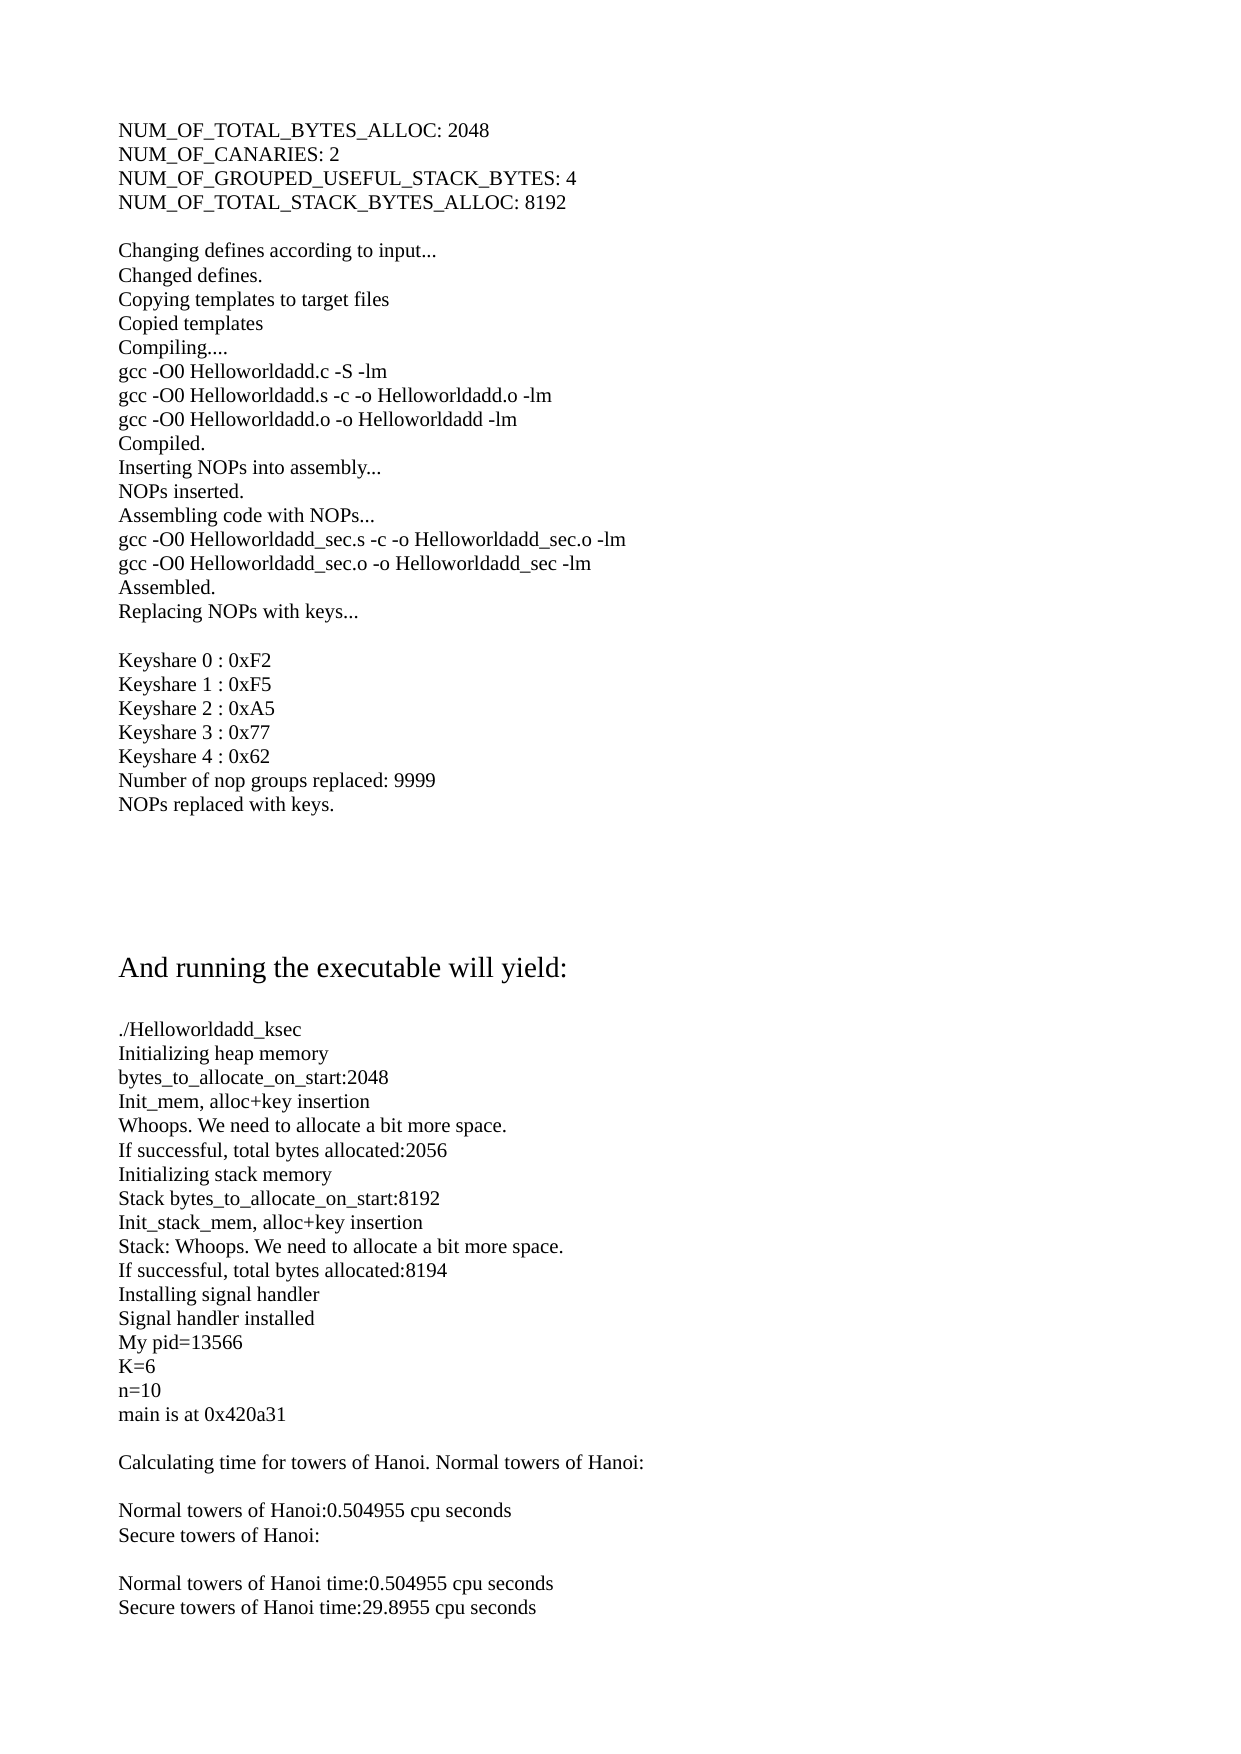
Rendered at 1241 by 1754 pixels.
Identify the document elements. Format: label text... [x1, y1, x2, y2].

text Stack bytes_to_allocate_on_start:8192 [118, 1186, 1122, 1210]
text Signal handler installed [118, 1306, 1122, 1330]
text Initializing stack memory [118, 1162, 1122, 1186]
text Installing signal handler [118, 1282, 1122, 1306]
text Compiled. [118, 431, 1122, 455]
text NOPs inserted. [118, 479, 1122, 503]
text Whoops. We need to allocate a bit more space. [118, 1113, 1122, 1137]
text Compiling.... [118, 335, 1122, 359]
text Inserting NOPs into assembly... [118, 455, 1122, 479]
text Changed defines. [118, 262, 1122, 287]
text If successful, total bytes allocated:2056 [118, 1137, 1122, 1162]
text Keyshare 4 : 0x62 [118, 744, 1122, 768]
text Number of nop groups replaced: 9999 [118, 768, 1122, 792]
text Copying templates to target files [118, 287, 1122, 311]
text gcc -O0 Helloworldadd_sec.s -c -o Helloworldadd_sec.o -lm [118, 527, 1122, 551]
text NOPs replaced with keys. [118, 792, 1122, 816]
text Keyshare 0 : 0xF2 [118, 647, 1122, 672]
text Calculating time for towers of Hanoi. Normal towers of Hanoi: [118, 1450, 1122, 1474]
text Keyshare 1 : 0xF5 [118, 672, 1122, 696]
text Keyshare 3 : 0x77 [118, 720, 1122, 744]
text gcc -O0 Helloworldadd.c -S -lm [118, 359, 1122, 383]
text Init_stack_mem, alloc+key insertion [118, 1210, 1122, 1234]
text If successful, total bytes allocated:8194 [118, 1258, 1122, 1282]
text Stack: Whoops. We need to allocate a bit more space. [118, 1234, 1122, 1258]
text gcc -O0 Helloworldadd.o -o Helloworldadd -lm [118, 407, 1122, 431]
text Normal towers of Hanoi time:0.504955 cpu seconds [118, 1571, 1122, 1595]
text gcc -O0 Helloworldadd_sec.o -o Helloworldadd_sec -lm [118, 551, 1122, 575]
text NUM_OF_CANARIES: 2 [118, 142, 1122, 166]
text Changing defines according to input... [118, 238, 1122, 262]
text gcc -O0 Helloworldadd.s -c -o Helloworldadd.o -lm [118, 383, 1122, 407]
text n=10 [118, 1378, 1122, 1402]
text K=6 [118, 1354, 1122, 1378]
text Secure towers of Hanoi time:29.8955 cpu seconds [118, 1595, 1122, 1619]
text Init_mem, alloc+key insertion [118, 1089, 1122, 1113]
text NUM_OF_GROUPED_USEFUL_STACK_BYTES: 4 [118, 166, 1122, 190]
text Keyshare 2 : 0xA5 [118, 696, 1122, 720]
text NUM_OF_TOTAL_STACK_BYTES_ALLOC: 8192 [118, 190, 1122, 214]
text My pid=13566 [118, 1330, 1122, 1354]
text Replacing NOPs with keys... [118, 599, 1122, 623]
text ./Helloworldadd_ksec [118, 1017, 1122, 1041]
text Secure towers of Hanoi: [118, 1522, 1122, 1547]
text Initializing heap memory [118, 1041, 1122, 1065]
text And running the executable will yield: [118, 950, 1122, 984]
text Assembling code with NOPs... [118, 503, 1122, 527]
text Copied templates [118, 311, 1122, 335]
text main is at 0x420a31 [118, 1402, 1122, 1426]
text NUM_OF_TOTAL_BYTES_ALLOC: 2048 [118, 118, 1122, 142]
text bytes_to_allocate_on_start:2048 [118, 1065, 1122, 1089]
text Assembled. [118, 575, 1122, 599]
text Normal towers of Hanoi:0.504955 cpu seconds [118, 1498, 1122, 1522]
